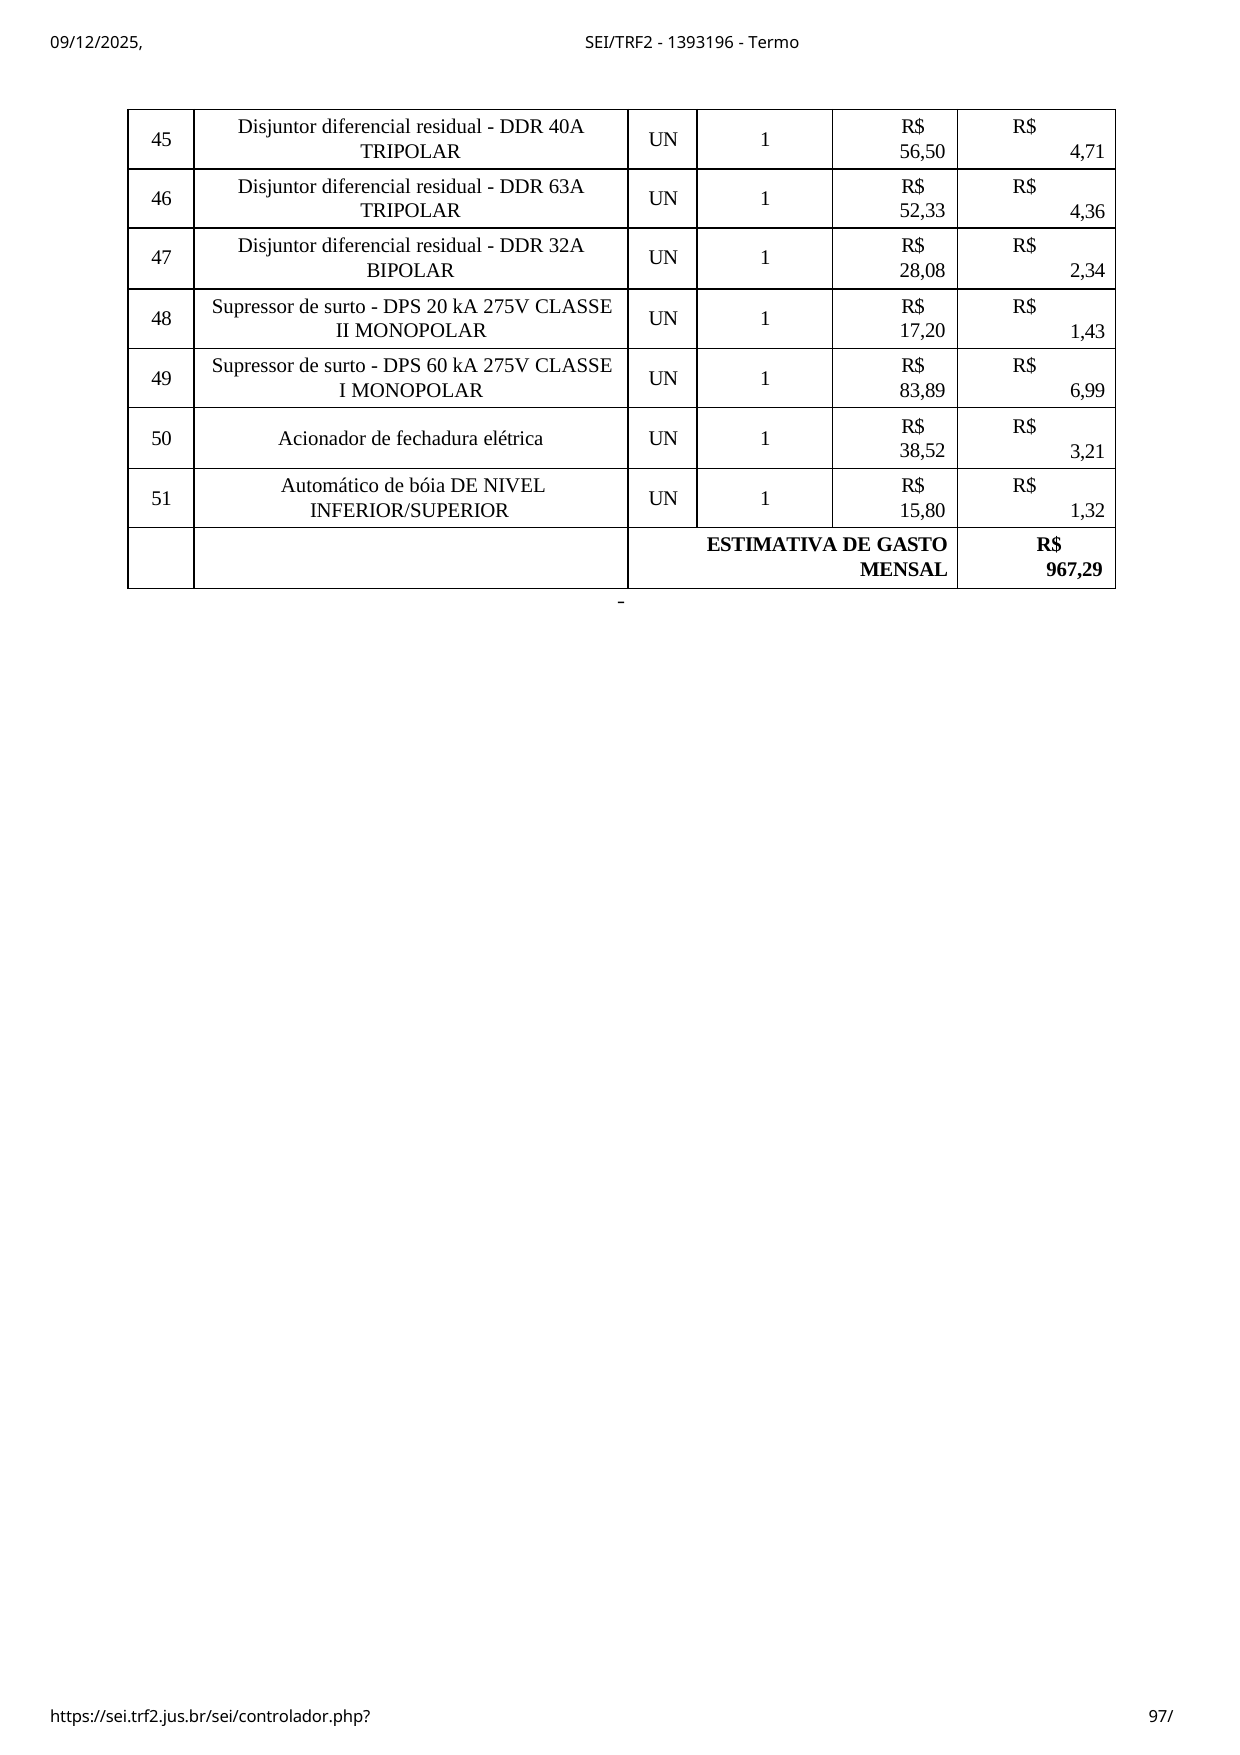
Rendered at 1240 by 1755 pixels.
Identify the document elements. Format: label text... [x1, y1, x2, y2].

table_cell UN [629, 290, 696, 347]
table_cell R$ 83,89 [833, 349, 957, 407]
table_cell R$ 15,80 [833, 469, 957, 527]
table_cell [129, 528, 193, 588]
table_cell UN [629, 469, 696, 527]
table_cell Supressor de surto - DPS 60 kA 275V CLASSE I MONOPOLAR [195, 349, 627, 407]
table_cell UN [629, 229, 696, 288]
table_cell ESTIMATIVA DE GASTO MENSAL [629, 528, 957, 588]
table_cell Acionador de fechadura elétrica [195, 408, 627, 467]
table_cell 48 [129, 290, 193, 347]
table_cell 49 [129, 349, 193, 407]
table_cell 1 [698, 349, 832, 407]
table_cell 1 [698, 290, 832, 347]
table_cell UN [629, 170, 696, 227]
table_cell 1 [698, 170, 832, 227]
table_cell R$ 1,32 [958, 469, 1115, 527]
table_cell 50 [129, 408, 193, 467]
table_cell R$ 967,29 [958, 528, 1115, 588]
table_header UN [629, 110, 696, 168]
table_header 1 [698, 110, 832, 168]
table_cell 47 [129, 229, 193, 288]
table_cell R$ 1,43 [958, 290, 1115, 347]
table_cell [195, 528, 627, 588]
table_cell Automático de bóia DE NIVEL INFERIOR/SUPERIOR [195, 469, 627, 527]
table_cell 46 [129, 170, 193, 227]
table_cell R$ 4,36 [958, 170, 1115, 227]
table_cell R$ 38,52 [833, 408, 957, 467]
table_cell 1 [698, 408, 832, 467]
table_cell R$ 6,99 [958, 349, 1115, 407]
table_cell Supressor de surto - DPS 20 kA 275V CLASSE II MONOPOLAR [195, 290, 627, 347]
table_cell R$ 28,08 [833, 229, 957, 288]
table_header R$ 4,71 [958, 110, 1115, 168]
table_cell R$ 17,20 [833, 290, 957, 347]
table_cell 51 [129, 469, 193, 527]
table_cell UN [629, 349, 696, 407]
table_cell Disjuntor diferencial residual - DDR 32A BIPOLAR [195, 229, 627, 288]
table_cell R$ 3,21 [958, 408, 1115, 467]
table_header Disjuntor diferencial residual - DDR 40A TRIPOLAR [195, 110, 627, 168]
table_cell UN [629, 408, 696, 467]
table_cell Disjuntor diferencial residual - DDR 63A TRIPOLAR [195, 170, 627, 227]
table_cell R$ 2,34 [958, 229, 1115, 288]
table_cell R$ 52,33 [833, 170, 957, 227]
table_cell 1 [698, 469, 832, 527]
table_header 45 [129, 110, 193, 168]
table_cell 1 [698, 229, 832, 288]
table_header R$ 56,50 [833, 110, 957, 168]
